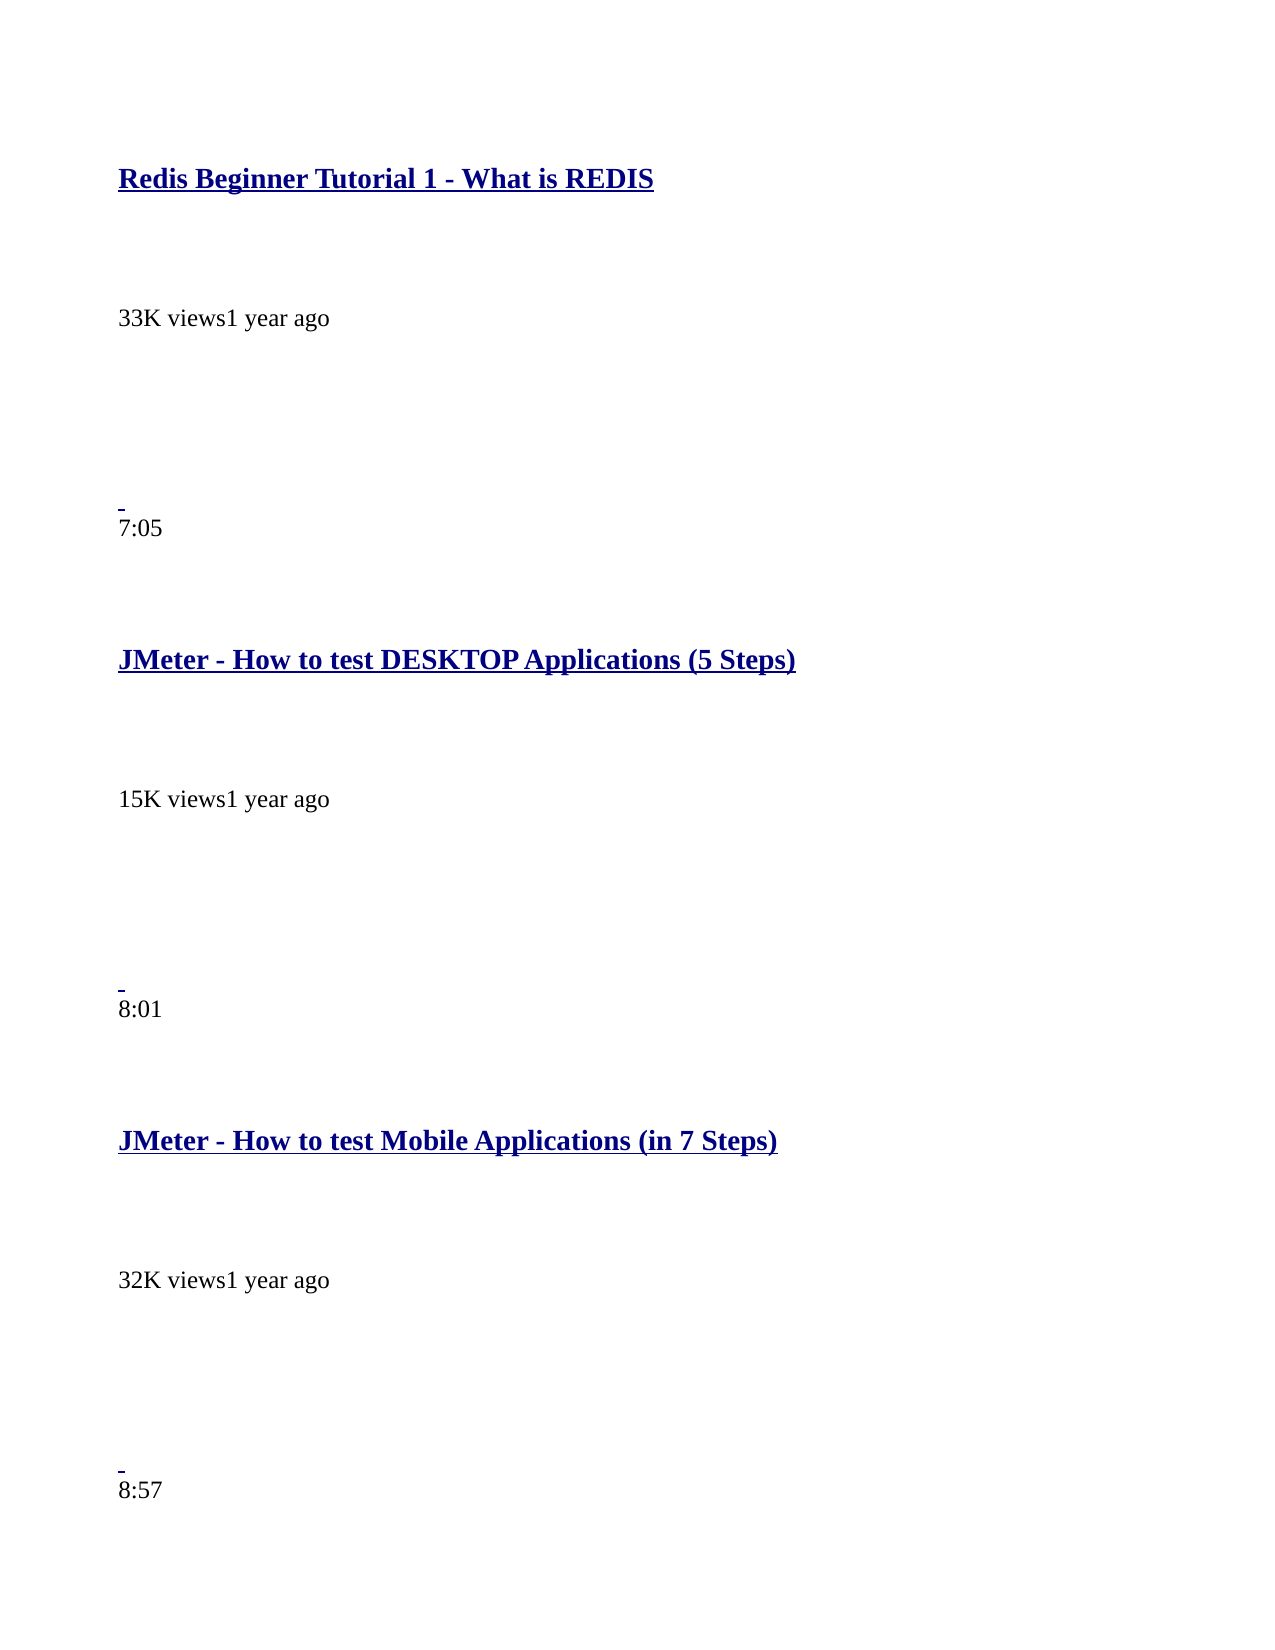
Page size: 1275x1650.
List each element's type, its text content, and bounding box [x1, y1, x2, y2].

subtitle JMeter - How to test DESKTOP Applications (5 Steps) [118, 642, 1157, 676]
text 33K views1 year ago [118, 303, 1157, 331]
subtitle JMeter - How to test Mobile Applications (in 7 Steps) [118, 1123, 1157, 1157]
text 8:01 [118, 994, 1157, 1023]
text 15K views1 year ago [118, 784, 1157, 812]
text 8:57 [118, 1475, 1157, 1504]
text 7:05 [118, 513, 1157, 542]
text 32K views1 year ago [118, 1265, 1157, 1293]
subtitle Redis Beginner Tutorial 1 - What is REDIS [118, 161, 1157, 195]
